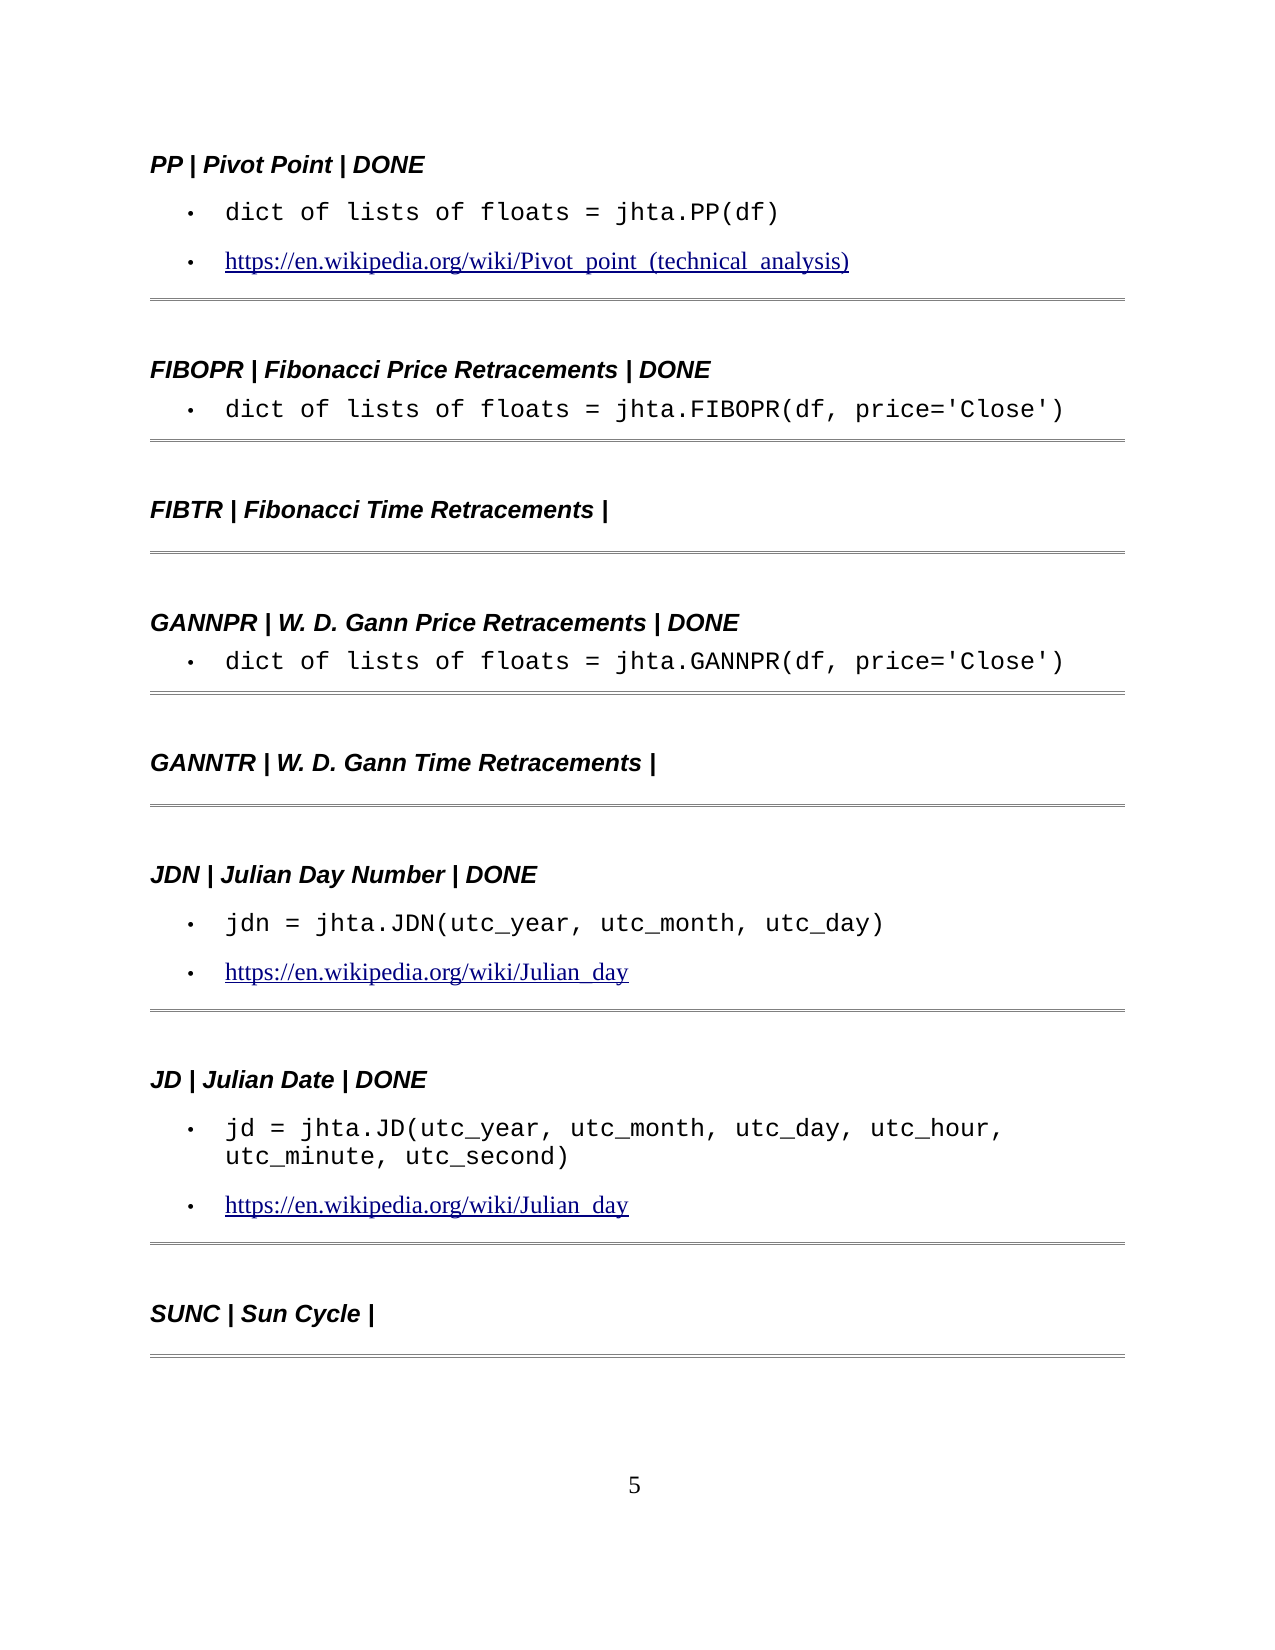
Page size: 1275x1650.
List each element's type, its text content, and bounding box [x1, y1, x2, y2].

subtitle GANNPR | W. D. Gann Price Retracements | DONE [150, 608, 1125, 636]
subtitle FIBTR | Fibonacci Time Retracements | [150, 496, 1125, 524]
subtitle FIBOPR | Fibonacci Price Retracements | DONE [150, 355, 1125, 384]
list https://en.wikipedia.org/wiki/Pivot_point_(technical_analysis) [187, 246, 1125, 275]
subtitle JD | Julian Date | DONE [150, 1066, 1125, 1094]
subtitle PP | Pivot Point | DONE [150, 150, 1125, 178]
list https://en.wikipedia.org/wiki/Julian_day [187, 1190, 1125, 1219]
subtitle SUNC | Sun Cycle | [150, 1299, 1125, 1328]
subtitle GANNTR | W. D. Gann Time Retracements | [150, 748, 1125, 777]
subtitle JDN | Julian Day Number | DONE [150, 861, 1125, 889]
list jd = jhta.JD(utc_year, utc_month, utc_day, utc_hour, utc_minute, utc_second) [187, 1116, 1125, 1172]
list https://en.wikipedia.org/wiki/Julian_day [187, 957, 1125, 986]
list dict of lists of floats = jhta.PP(df) [187, 200, 1125, 228]
list dict of lists of floats = jhta.FIBOPR(df, price='Close') [187, 396, 1125, 424]
list dict of lists of floats = jhta.GANNPR(df, price='Close') [187, 649, 1125, 677]
list jdn = jhta.JDN(utc_year, utc_month, utc_day) [187, 911, 1125, 939]
